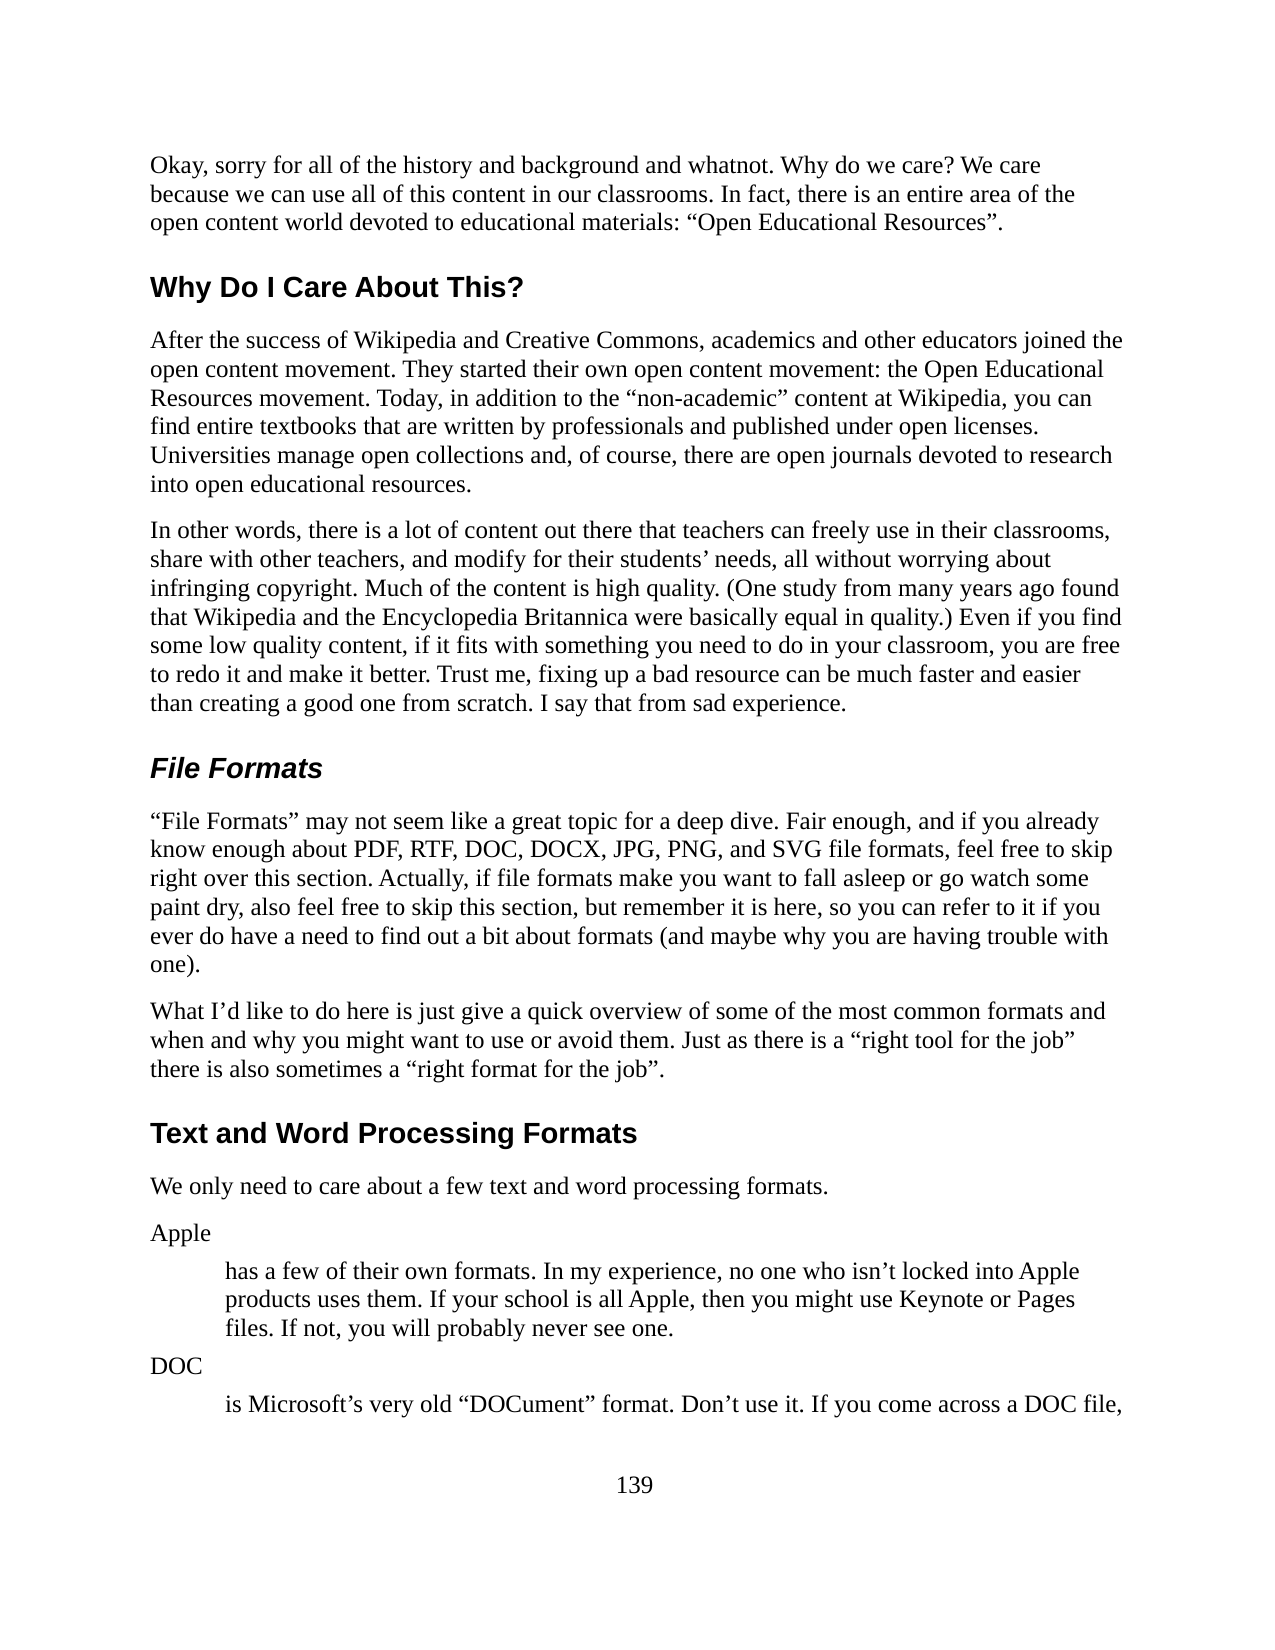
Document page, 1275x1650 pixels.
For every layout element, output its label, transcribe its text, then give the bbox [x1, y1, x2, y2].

subtitle File Formats [150, 751, 1125, 784]
text Apple [150, 1218, 1125, 1247]
text In other words, there is a lot of content out there that teachers can freely use in their classrooms, share with other teachers, and modify for their students’ needs, all without worrying about infringing copyright. Much of the content is high quality. (One study from many years ago found that Wikipedia and the Encyclopedia Britannica were basically equal in quality.) Even if you find some low quality content, if it fits with something you need to do in your classroom, you are free to redo it and make it better. Trust me, fixing up a bad resource can be much faster and easier than creating a good one from scratch. I say that from sad experience. [150, 516, 1125, 717]
subtitle Why Do I Care About This? [150, 270, 1125, 304]
text has a few of their own formats. In my experience, no one who isn’t locked into Apple products uses them. If your school is all Apple, then you might use Keynote or Pages files. If not, you will probably never see one. [225, 1256, 1125, 1342]
text DOC [150, 1351, 1125, 1380]
text is Microsoft’s very old “DOCument” format. Don’t use it. If you come across a DOC file, [225, 1389, 1125, 1417]
text After the success of Wikipedia and Creative Commons, academics and other educators joined the open content movement. They started their own open content movement: the Open Educational Resources movement. Today, in addition to the “non-academic” content at Wikipedia, you can find entire textbooks that are written by professionals and published under open licenses. Universities manage open collections and, of course, there are open journals devoted to research into open educational resources. [150, 325, 1125, 498]
text Okay, sorry for all of the history and background and whatnot. Why do we care? We care because we can use all of this content in our classrooms. In fact, there is an entire area of the open content world devoted to educational materials: “Open Educational Resources”. [150, 150, 1125, 236]
text “File Formats” may not seem like a great topic for a deep dive. Fair enough, and if you already know enough about PDF, RTF, DOC, DOCX, JPG, PNG, and SVG file formats, feel free to skip right over this section. Actually, if file formats make you want to fall asleep or go watch some paint dry, also feel free to skip this section, but remember it is here, so you can refer to it if you ever do have a need to find out a bit about formats (and maybe why you are having trouble with one). [150, 806, 1125, 978]
subtitle Text and Word Processing Formats [150, 1116, 1125, 1150]
text We only need to care about a few text and word processing formats. [150, 1171, 1125, 1200]
text What I’d like to do here is just give a quick overview of some of the most common formats and when and why you might want to use or avoid them. Just as there is a “right tool for the job” there is also sometimes a “right format for the job”. [150, 996, 1125, 1082]
